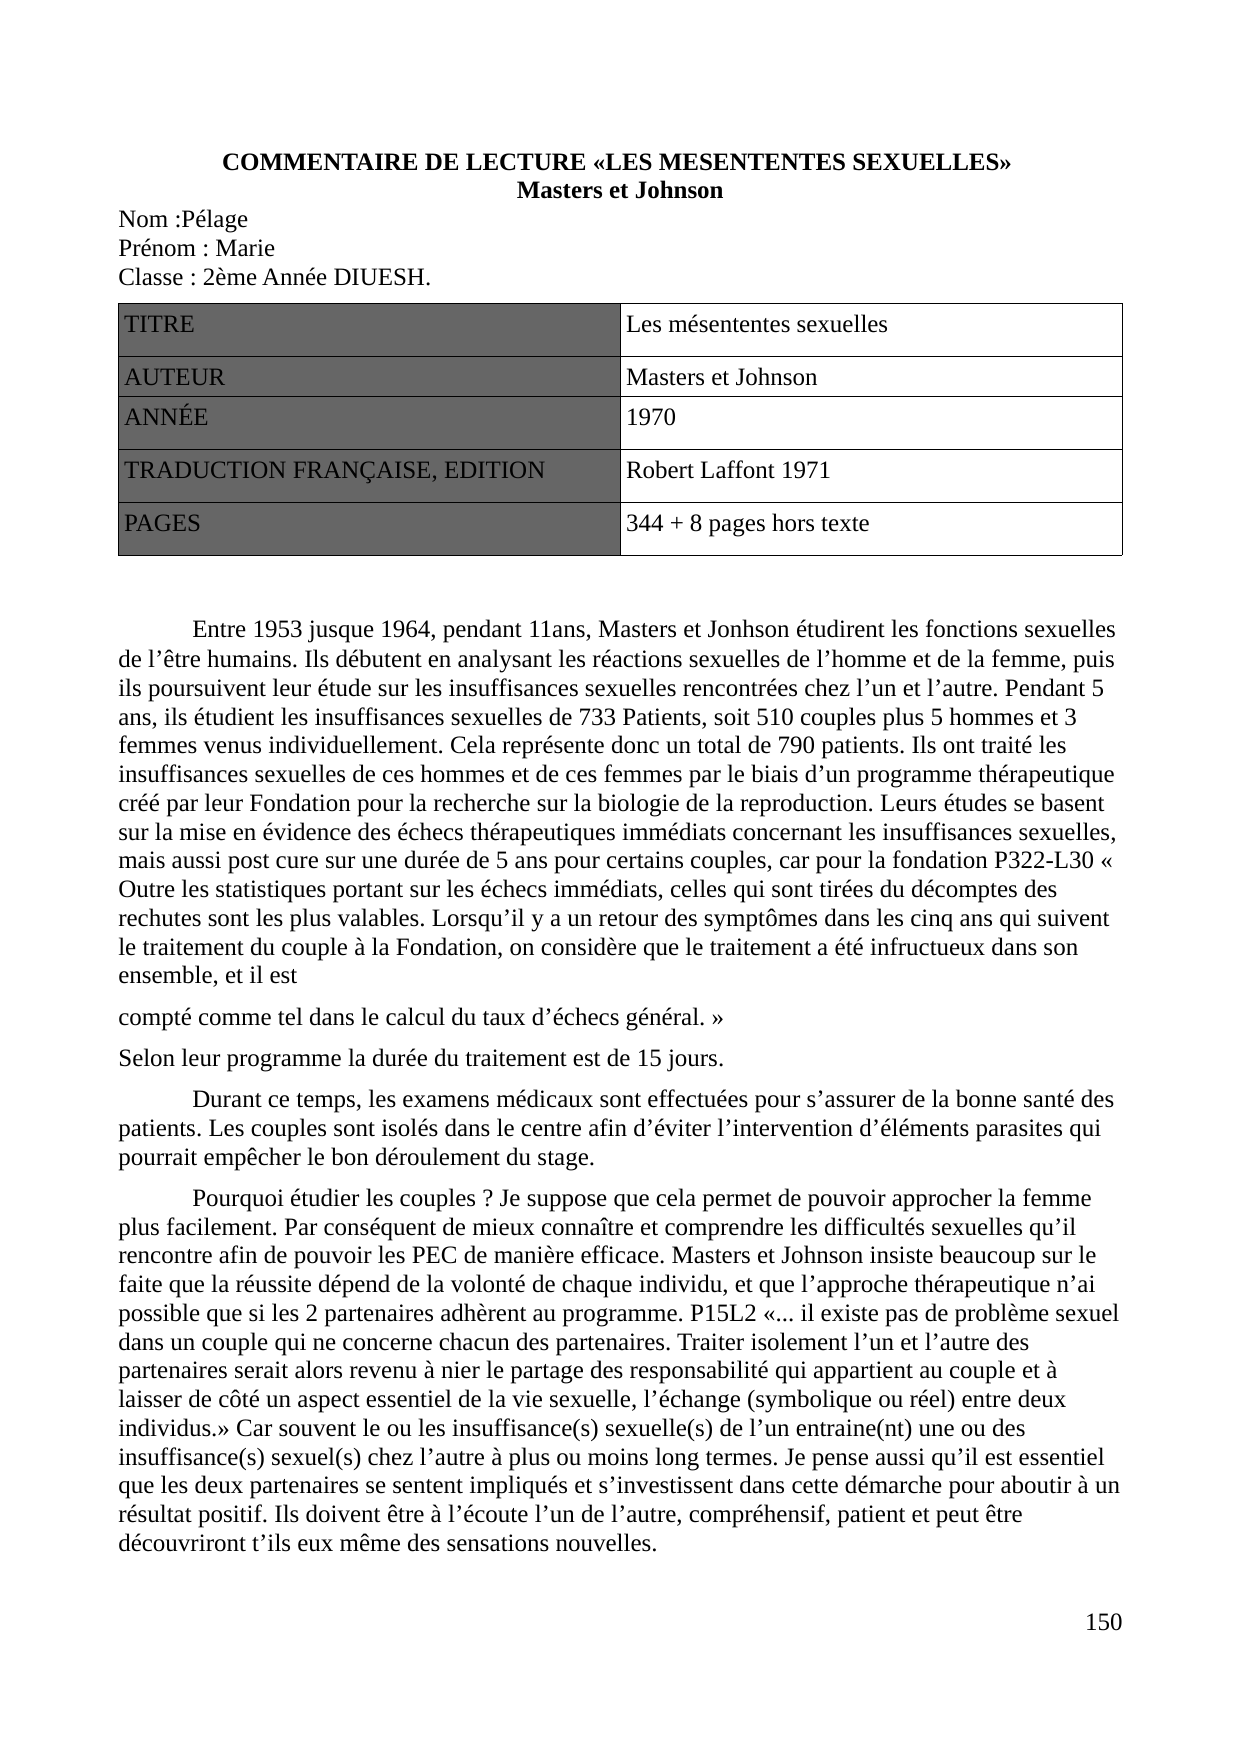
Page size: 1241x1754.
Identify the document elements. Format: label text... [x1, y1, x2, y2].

table_cell PAGES [119, 503, 620, 555]
text Selon leur programme la durée du traitement est de 15 jours. [118, 1043, 1122, 1072]
text Classe : 2ème Année DIUESH. [118, 262, 1122, 291]
text Masters et Johnson [118, 176, 1122, 204]
text Prénom : Marie [118, 233, 1122, 262]
text Durant ce temps, les examens médicaux sont effectuées pour s’assurer de la bonne santé des patients. Les couples sont isolés dans le centre afin d’éviter l’intervention d’éléments parasites qui pourrait empêcher le bon déroulement du stage. [118, 1084, 1122, 1170]
table_cell ANNÉE [119, 397, 620, 449]
text COMMENTAIRE DE LECTURE «LES MESENTENTES SEXUELLES» [118, 147, 1122, 176]
table_header TITRE [119, 304, 620, 356]
text Entre 1953 jusque 1964, pendant 11ans, Masters et Jonhson étudirent les fonctions sexuelles de l’être humains. Ils débutent en analysant les réactions sexuelles de l’homme et de la femme, puis ils poursuivent leur étude sur les insuffisances sexuelles rencontrées chez l’un et l’autre. Pendant 5 ans, ils étudient les insuffisances sexuelles de 733 Patients, soit 510 couples plus 5 hommes et 3 femmes venus individuellement. Cela représente donc un total de 790 patients. Ils ont traité les insuffisances sexuelles de ces hommes et de ces femmes par le biais d’un programme thérapeutique créé par leur Fondation pour la recherche sur la biologie de la reproduction. Leurs études se basent sur la mise en évidence des échecs thérapeutiques immédiats concernant les insuffisances sexuelles, mais aussi post cure sur une durée de 5 ans pour certains couples, car pour la fondation P322-L30 « Outre les statistiques portant sur les échecs immédiats, celles qui sont tirées du décomptes des rechutes sont les plus valables. Lorsqu’il y a un retour des symptômes dans les cinq ans qui suivent le traitement du couple à la Fondation, on considère que le traitement a été infructueux dans son ensemble, et il est [118, 606, 1122, 989]
table_cell AUTEUR [119, 357, 620, 396]
table_cell Masters et Johnson [621, 357, 1122, 396]
text compté comme tel dans le calcul du taux d’échecs général. » [118, 1002, 1122, 1030]
table_cell TRADUCTION FRANÇAISE, EDITION [119, 450, 620, 502]
text Nom :Pélage [118, 204, 1122, 233]
table_cell 1970 [621, 397, 1122, 449]
table_cell Robert Laffont 1971 [621, 450, 1122, 502]
table_header Les mésententes sexuelles [621, 304, 1122, 356]
table_cell 344 + 8 pages hors texte [621, 503, 1122, 555]
text Pourquoi étudier les couples ? Je suppose que cela permet de pouvoir approcher la femme plus facilement. Par conséquent de mieux connaître et comprendre les difficultés sexuelles qu’il rencontre afin de pouvoir les PEC de manière efficace. Masters et Johnson insiste beaucoup sur le faite que la réussite dépend de la volonté de chaque individu, et que l’approche thérapeutique n’ai possible que si les 2 partenaires adhèrent au programme. P15L2 «... il existe pas de problème sexuel dans un couple qui ne concerne chacun des partenaires. Traiter isolement l’un et l’autre des partenaires serait alors revenu à nier le partage des responsabilité qui appartient au couple et à laisser de côté un aspect essentiel de la vie sexuelle, l’échange (symbolique ou réel) entre deux individus.» Car souvent le ou les insuffisance(s) sexuelle(s) de l’un entraine(nt) une ou des insuffisance(s) sexuel(s) chez l’autre à plus ou moins long termes. Je pense aussi qu’il est essentiel que les deux partenaires se sentent impliqués et s’investissent dans cette démarche pour aboutir à un résultat positif. Ils doivent être à l’écoute l’un de l’autre, compréhensif, patient et peut être découvriront t’ils eux même des sensations nouvelles. [118, 1183, 1122, 1557]
